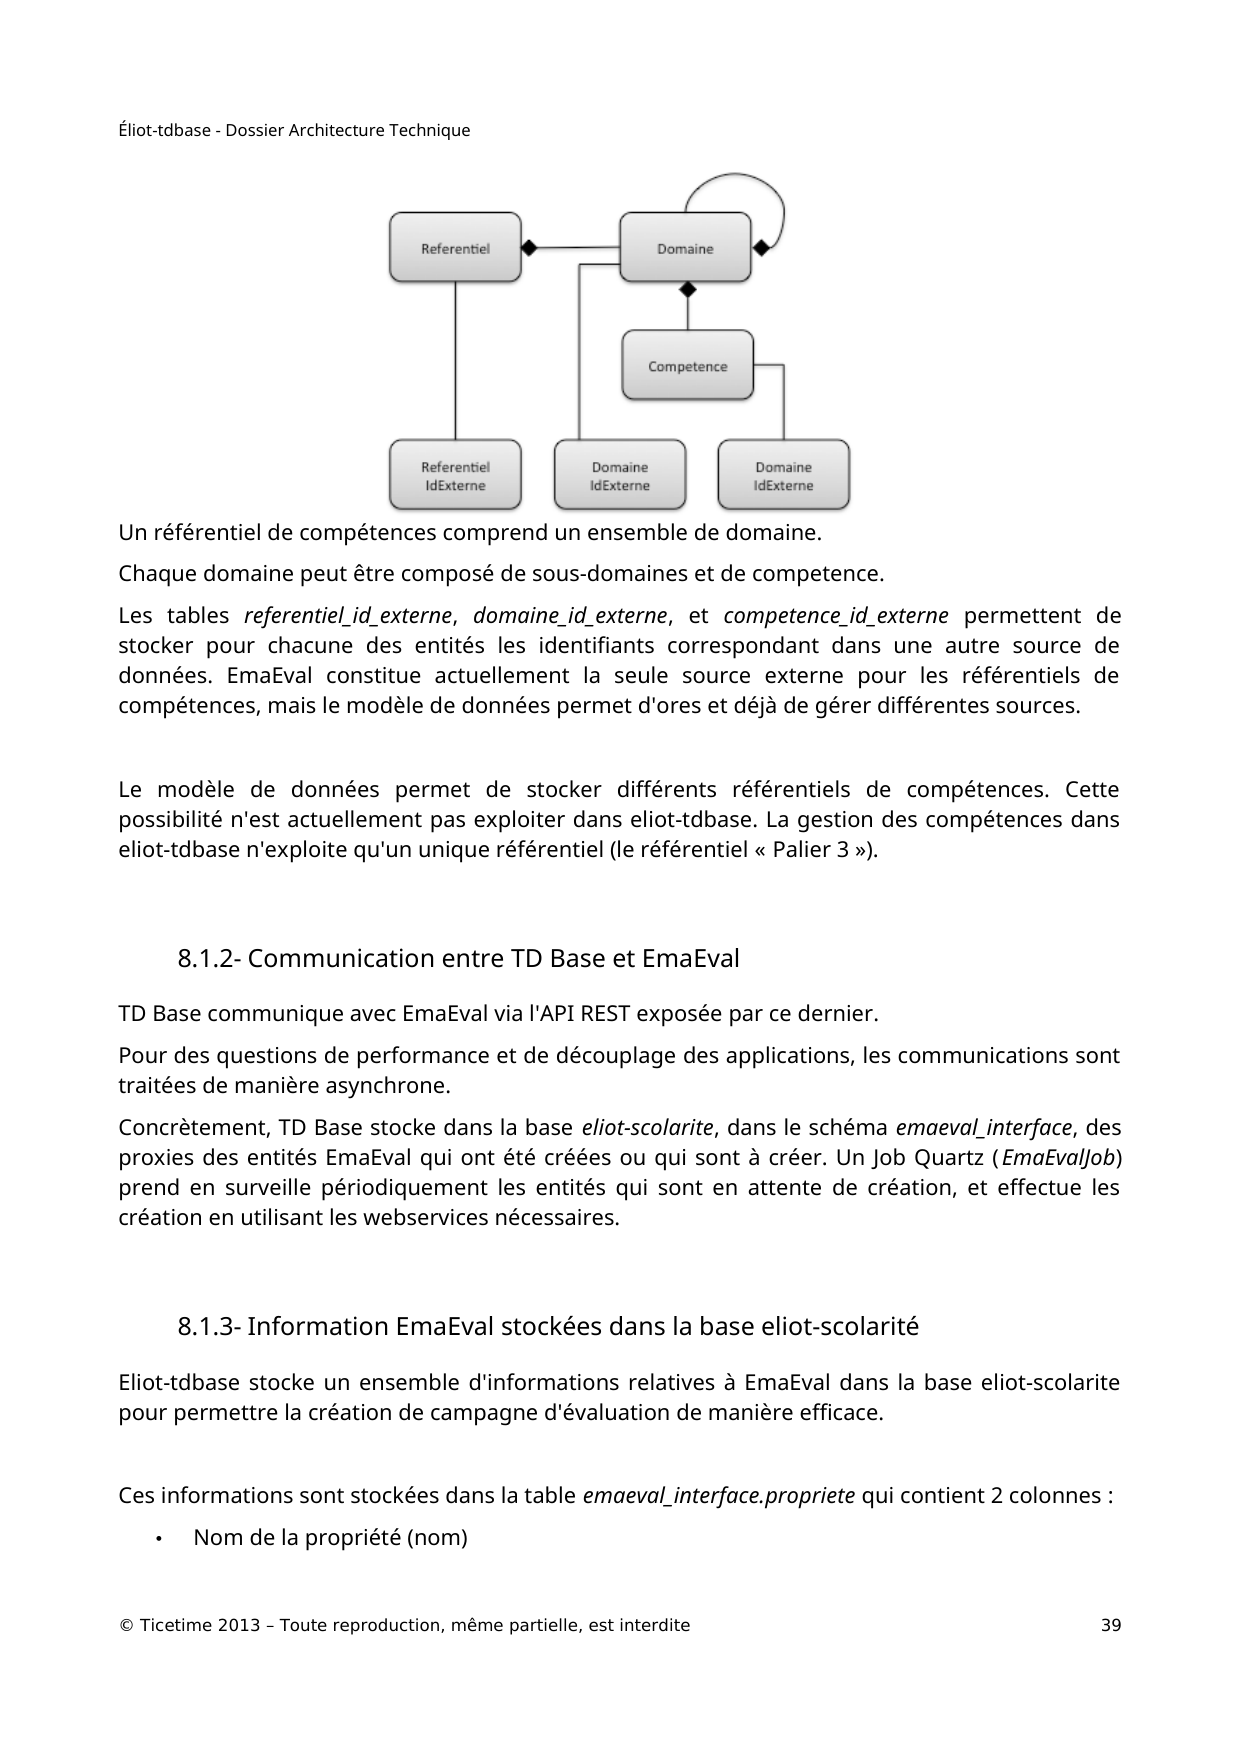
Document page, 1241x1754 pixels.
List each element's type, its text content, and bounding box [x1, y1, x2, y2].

text Concrètement, TD Base stocke dans la base eliot-scolarite, dans le schéma emaeval_interface, des proxies des entités EmaEval qui ont été créées ou qui sont à créer. Un Job Quartz (EmaEvalJob) prend en surveille périodiquement les entités qui sont en attente de création, et effectue les création en utilisant les webservices nécessaires. [118, 1112, 1122, 1232]
text Le modèle de données permet de stocker différents référentiels de compétences. Cette possibilité n'est actuellement pas exploiter dans eliot-tdbase. La gestion des compétences dans eliot-tdbase n'exploite qu'un unique référentiel (le référentiel « Palier 3 »). [118, 773, 1122, 863]
text Eliot-tdbase stocke un ensemble d'informations relatives à EmaEval dans la base eliot-scolarite pour permettre la création de campagne d'évaluation de manière efficace. [118, 1367, 1122, 1427]
subtitle Information EmaEval stockées dans la base eliot-scolarité [118, 1309, 1122, 1343]
text Pour des questions de performance et de découplage des applications, les communications sont traitées de manière asynchrone. [118, 1040, 1122, 1100]
list Nom de la propriété (nom) [156, 1522, 1122, 1552]
text Les tables referentiel_id_externe, domaine_id_externe, et competence_id_externe permettent de stocker pour chacune des entités les identifiants correspondant dans une autre source de données. EmaEval constitue actuellement la seule source externe pour les référentiels de compétences, mais le modèle de données permet d'ores et déjà de gérer différentes sources. [118, 600, 1122, 720]
text Ces informations sont stockées dans la table emaeval_interface.propriete qui contient 2 colonnes : [118, 1480, 1122, 1510]
text TD Base communique avec EmaEval via l'API REST exposée par ce dernier. [118, 998, 1122, 1028]
text Un référentiel de compétences comprend un ensemble de domaine. [118, 517, 1122, 546]
picture [385, 170, 855, 517]
subtitle Communication entre TD Base et EmaEval [118, 941, 1122, 974]
text Chaque domaine peut être composé de sous-domaines et de competence. [118, 558, 1122, 588]
